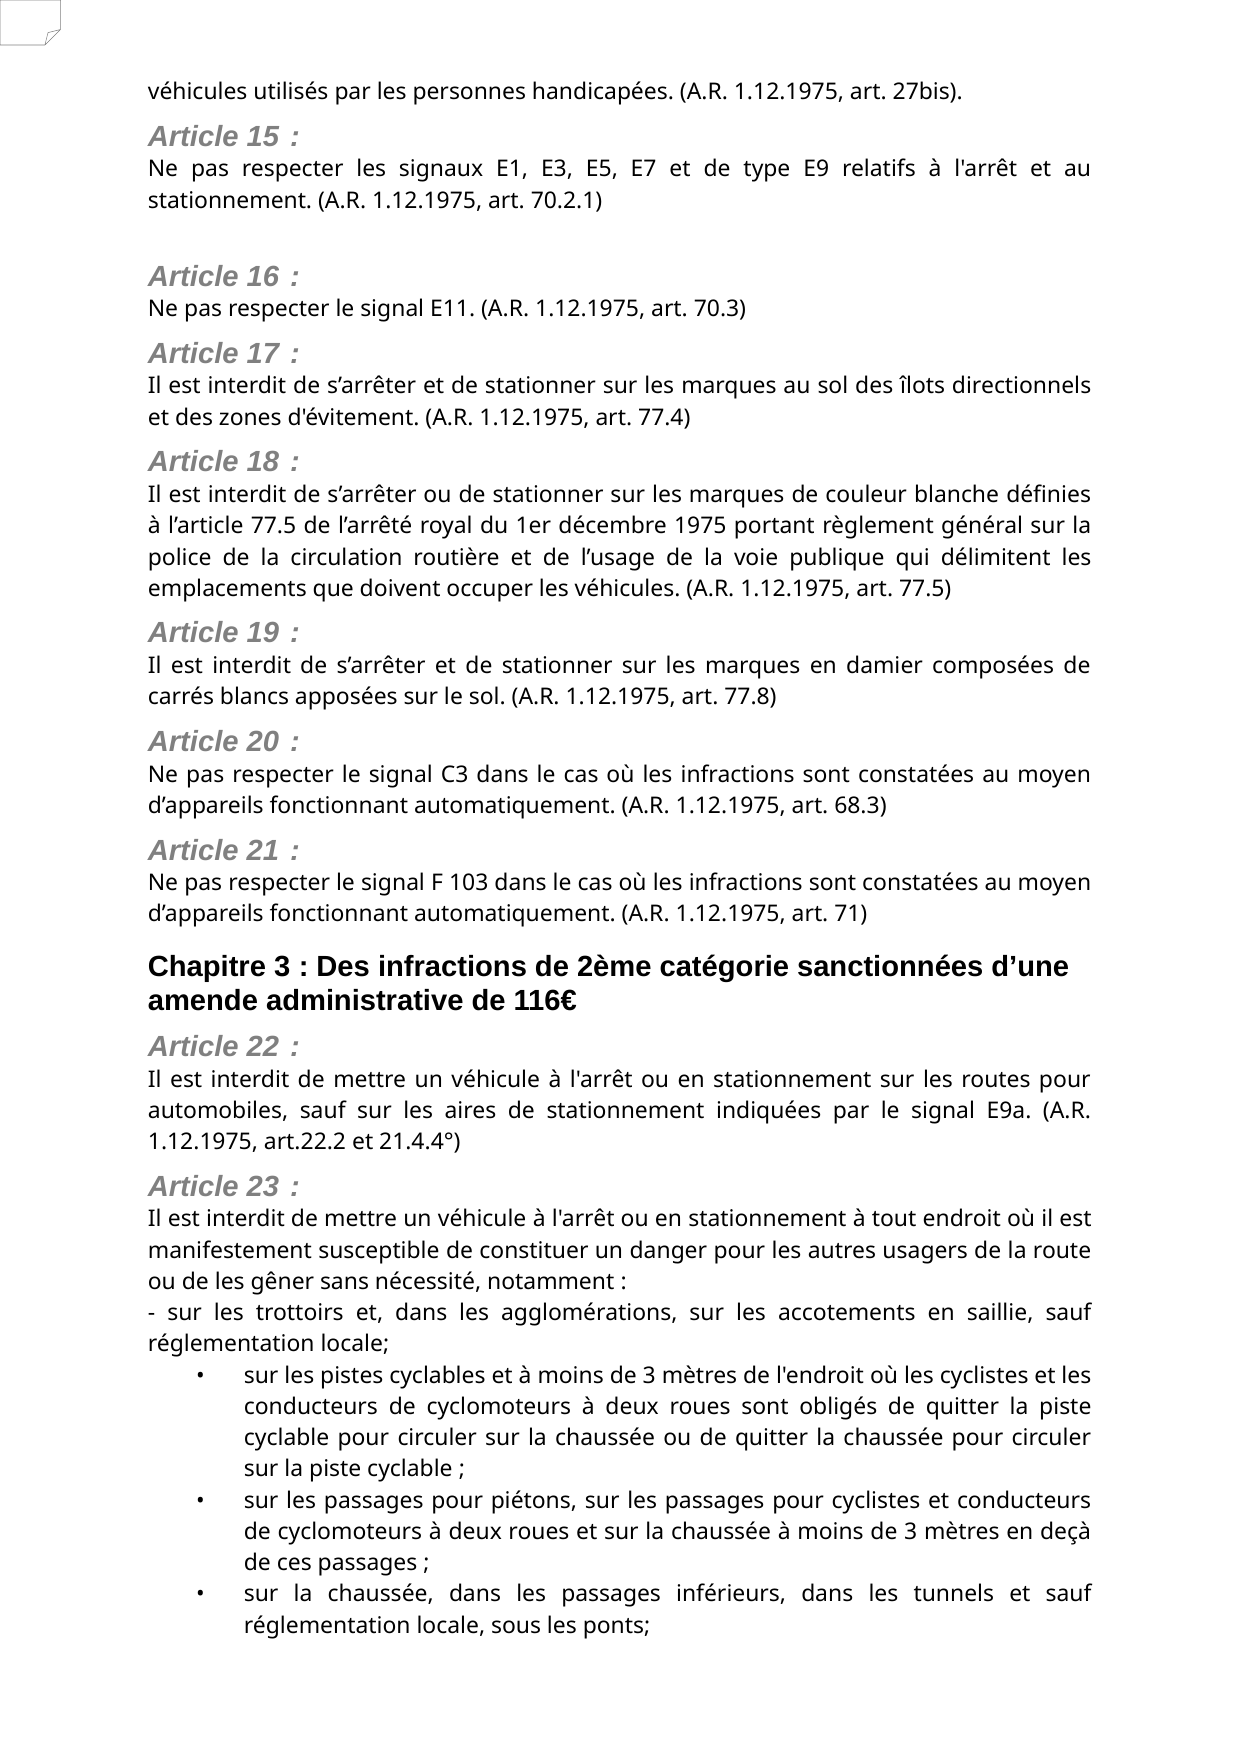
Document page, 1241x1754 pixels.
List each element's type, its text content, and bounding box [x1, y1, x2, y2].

text Il est interdit de mettre un véhicule à l'arrêt ou en stationnement sur les routes pour automobiles, sauf sur les aires de stationnement indiquées par le signal E9a. (A.R. 1.12.1975, art.22.2 et 21.4.4°) [148, 1062, 1092, 1156]
subtitle Article 19 : [148, 615, 1092, 649]
subtitle Article 20 : [148, 724, 1092, 757]
text véhicules utilisés par les personnes handicapées. (A.R. 1.12.1975, art. 27bis). [148, 75, 1092, 106]
text Il est interdit de s’arrêter et de stationner sur les marques au sol des îlots directionnels et des zones d'évitement. (A.R. 1.12.1975, art. 77.4) [148, 369, 1092, 432]
list sur la chaussée, dans les passages inférieurs, dans les tunnels et sauf réglementation locale, sous les ponts; [196, 1577, 1092, 1640]
text - sur les trottoirs et, dans les agglomérations, sur les accotements en saillie, sauf réglementation locale; [148, 1296, 1092, 1358]
list sur les pistes cyclables et à moins de 3 mètres de l'endroit où les cyclistes et les conducteurs de cyclomoteurs à deux roues sont obligés de quitter la piste cyclable pour circuler sur la chaussée ou de quitter la chaussée pour circuler sur la piste cyclable ; [196, 1358, 1092, 1483]
subtitle Article 23 : [148, 1169, 1092, 1202]
list sur les passages pour piétons, sur les passages pour cyclistes et conducteurs de cyclomoteurs à deux roues et sur la chaussée à moins de 3 mètres en deçà de ces passages ; [196, 1483, 1092, 1577]
subtitle Article 16 : [148, 258, 1092, 292]
subtitle Article 21 : [148, 832, 1092, 866]
text Ne pas respecter le signal C3 dans le cas où les infractions sont constatées au moyen d’appareils fonctionnant automatiquement. (A.R. 1.12.1975, art. 68.3) [148, 757, 1092, 820]
subtitle Article 15 : [148, 119, 1092, 152]
text Ne pas respecter les signaux E1, E3, E5, E7 et de type E9 relatifs à l'arrêt et au stationnement. (A.R. 1.12.1975, art. 70.2.1) [148, 152, 1092, 215]
subtitle Article 17 : [148, 336, 1092, 369]
text Il est interdit de mettre un véhicule à l'arrêt ou en stationnement à tout endroit où il est manifestement susceptible de constituer un danger pour les autres usagers de la route ou de les gêner sans nécessité, notamment : [148, 1202, 1092, 1296]
text Ne pas respecter le signal F 103 dans le cas où les infractions sont constatées au moyen d’appareils fonctionnant automatiquement. (A.R. 1.12.1975, art. 71) [148, 866, 1092, 928]
subtitle Article 22 : [148, 1029, 1092, 1062]
text Il est interdit de s’arrêter ou de stationner sur les marques de couleur blanche définies à l’article 77.5 de l’arrêté royal du 1er décembre 1975 portant règlement général sur la police de la circulation routière et de l’usage de la voie publique qui délimitent les emplacements que doivent occuper les véhicules. (A.R. 1.12.1975, art. 77.5) [148, 478, 1092, 603]
subtitle Chapitre 3 : Des infractions de 2ème catégorie sanctionnées d’une amende administrative de 116€ [148, 949, 1092, 1016]
subtitle Article 18 : [148, 444, 1092, 478]
text Il est interdit de s’arrêter et de stationner sur les marques en damier composées de carrés blancs apposées sur le sol. (A.R. 1.12.1975, art. 77.8) [148, 649, 1092, 711]
text Ne pas respecter le signal E11. (A.R. 1.12.1975, art. 70.3) [148, 292, 1092, 323]
